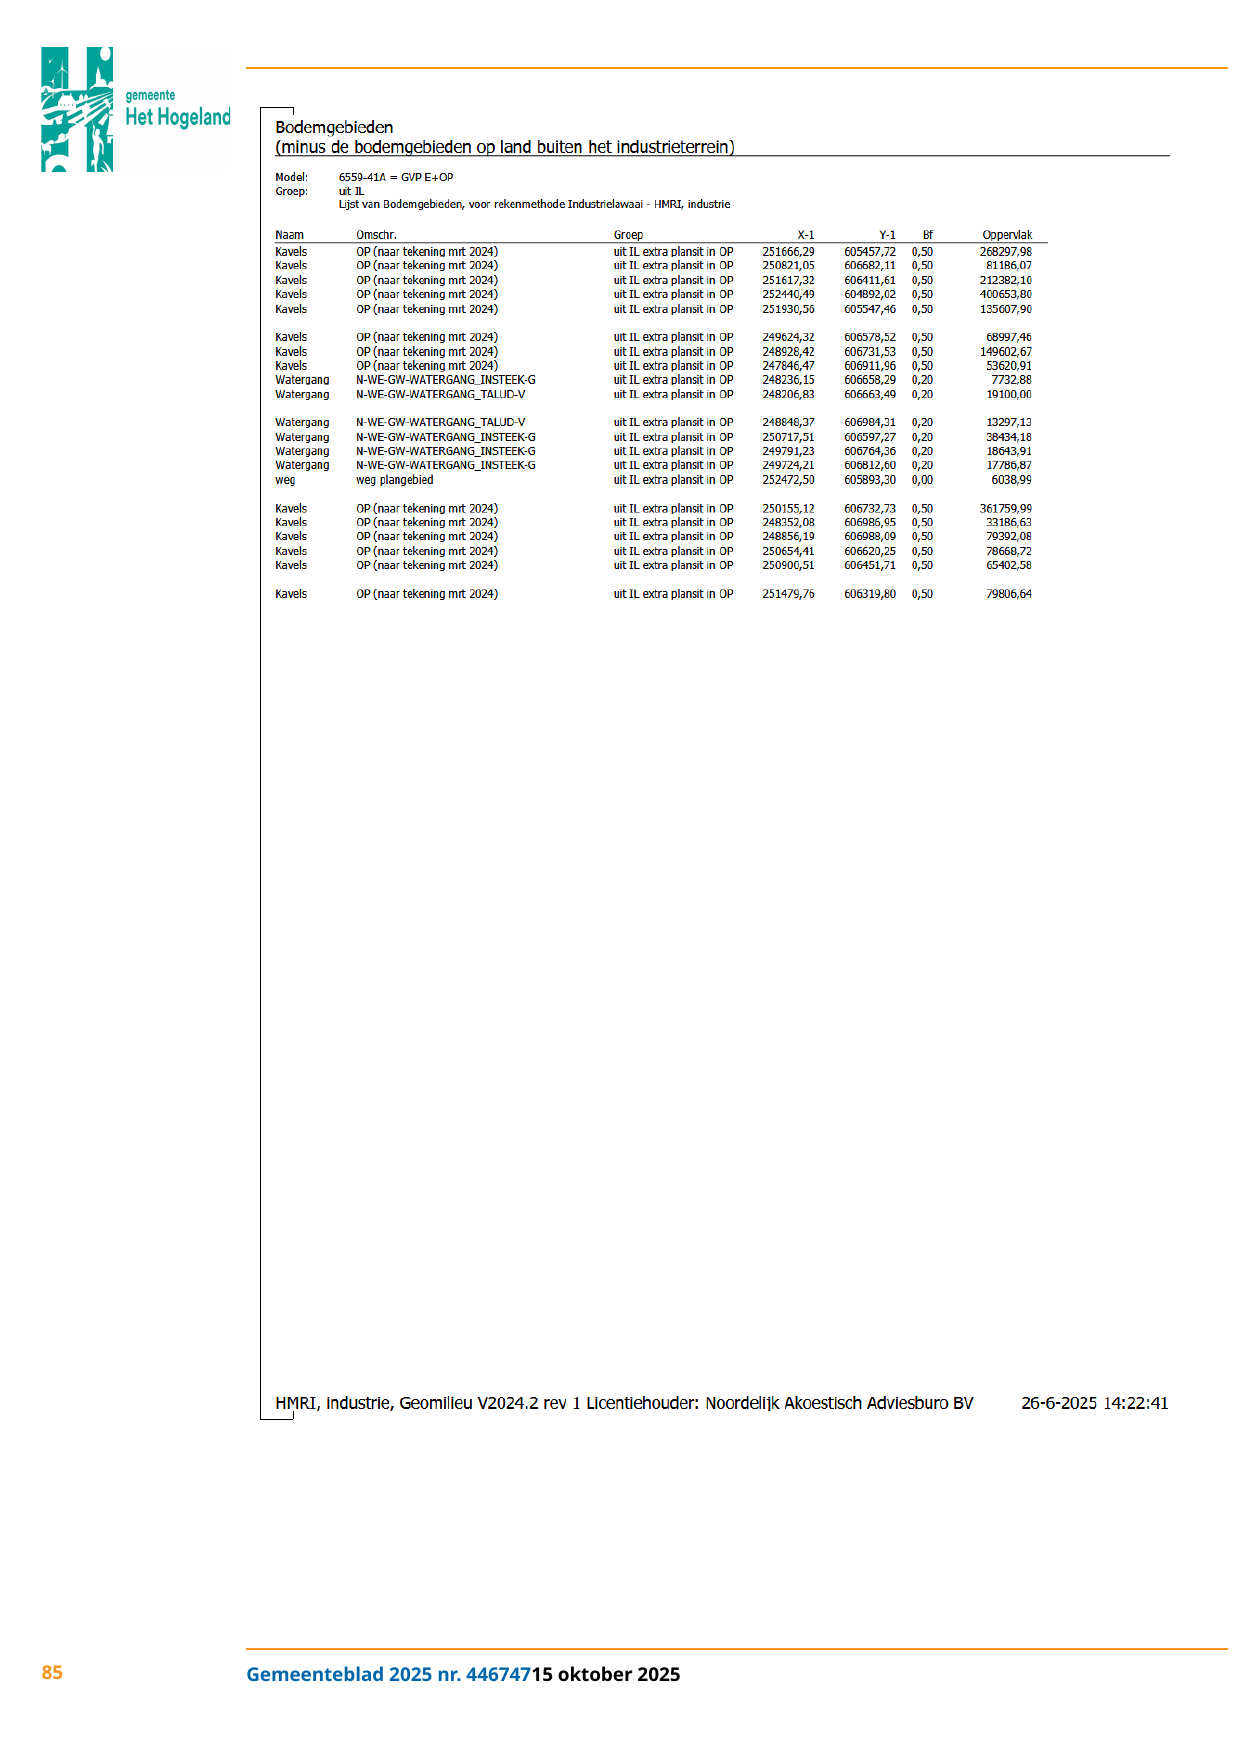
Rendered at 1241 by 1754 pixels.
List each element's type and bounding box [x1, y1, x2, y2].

picture [268, 115, 1173, 1411]
picture [41, 47, 231, 172]
